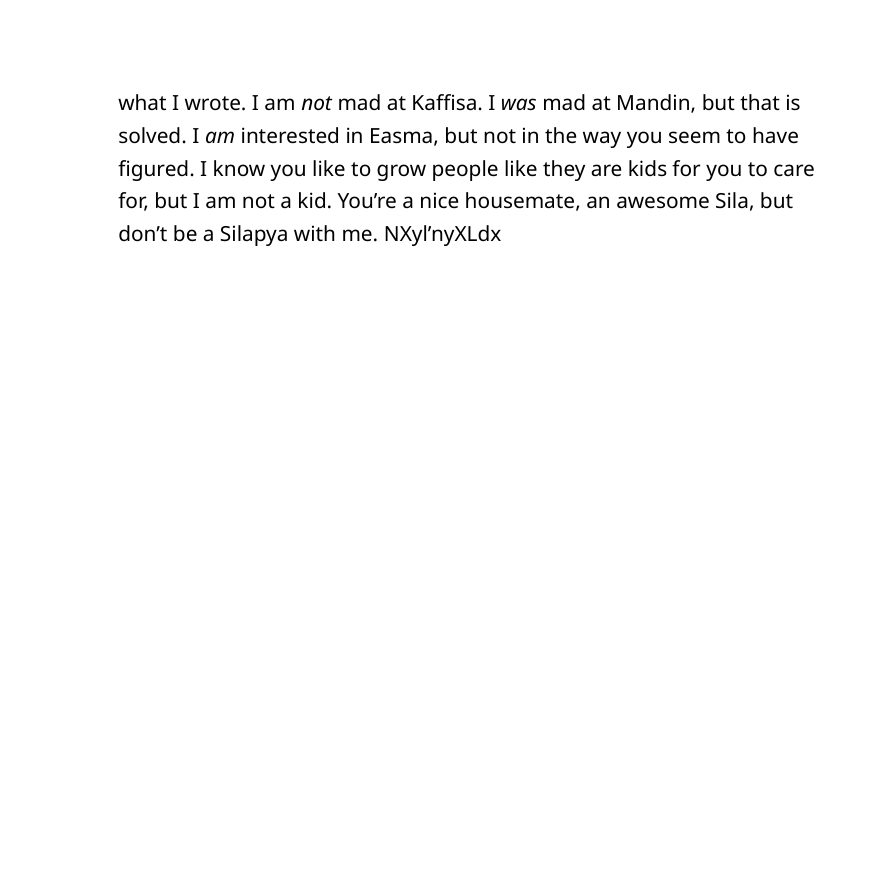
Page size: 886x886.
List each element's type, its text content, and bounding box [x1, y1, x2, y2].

text what I wrote. I am not mad at Kaffisa. I was mad at Mandin, but that is solved. I am interested in Easma, but not in the way you seem to have figured. I know you like to grow people like they are kids for you to care for, but I am not a kid. You’re a nice housemate, an awesome Sila, but don’t be a Silapya with me. NXyl’nyXLdx [118, 88, 827, 247]
